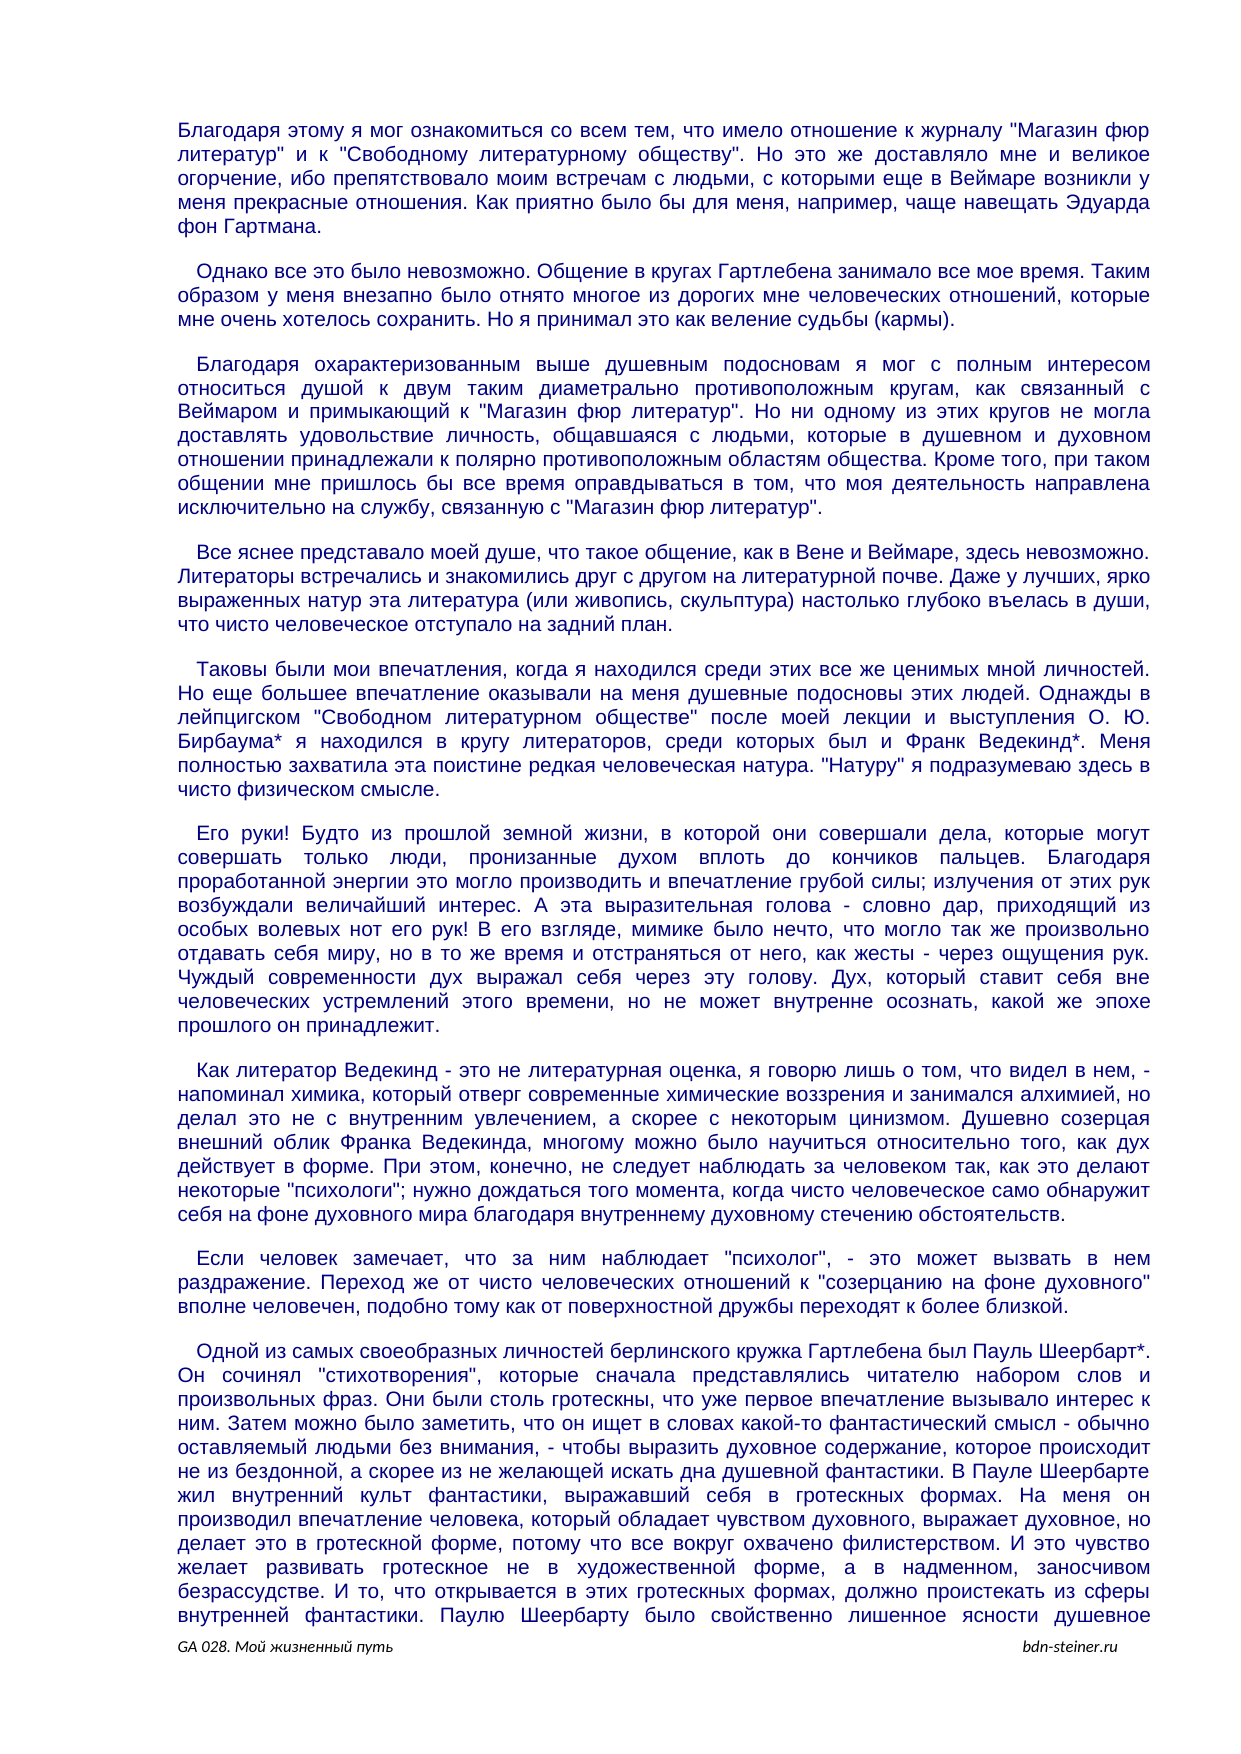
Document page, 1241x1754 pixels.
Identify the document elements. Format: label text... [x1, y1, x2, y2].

text Его руки! Будто из прошлой земной жизни, в которой они совершали дела, которые могут совершать только люди, пронизанные духом вплоть до кончиков пальцев. Благодаря проработанной энергии это могло производить и впечатление грубой силы; излучения от этих рук возбуждали величайший интерес. А эта выразительная голова - словно дар, приходящий из особых волевых нот его рук! В его взгляде, мимике было нечто, что могло так же произвольно отдавать себя миру, но в то же время и отстраняться от него, как жесты - через ощущения рук. Чуждый современности дух выражал себя через эту голову. Дух, который ставит себя вне человеческих устремлений этого времени, но не может внутренне осознать, какой же эпохе прошлого он принадлежит. [177, 821, 1152, 1037]
text Одной из самых своеобразных личностей берлинского кружка Гартлебена был Пауль Шеербарт*. Он сочинял "стихотворения", которые сначала представлялись читателю набором слов и произвольных фраз. Они были столь гротескны, что уже первое впечатление вызывало интерес к ним. Затем можно было заметить, что он ищет в словах какой-то фантастический смысл - обычно оставляемый людьми без внимания, - чтобы выразить духовное содержание, которое происходит не из бездонной, а скорее из не желающей искать дна душевной фантастики. В Пауле Шеербарте жил внутренний культ фантастики, выражавший себя в гротескных формах. На меня он производил впечатление человека, который обладает чувством духовного, выражает духовное, но делает это в гротескной форме, потому что все вокруг охвачено филистерством. И это чувство желает развивать гротескное не в художественной форме, а в надменном, заносчивом безрассудстве. И то, что открывается в этих гротескных формах, должно проистекать из сферы внутренней фантастики. Паулю Шеербарту было свойственно лишенное ясности душевное [177, 1339, 1152, 1626]
text Благодаря охарактеризованным выше душевным подосновам я мог с полным интересом относиться душой к двум таким диаметрально противоположным кругам, как связанный с Веймаром и примыкающий к "Магазин фюр литератур". Но ни одному из этих кругов не могла доставлять удовольствие личность, общавшаяся с людьми, которые в душевном и духовном отношении принадлежали к полярно противоположным областям общества. Кроме того, при таком общении мне пришлось бы все время оправдываться в том, что моя деятельность направлена исключительно на службу, связанную с "Магазин фюр литератур". [177, 351, 1152, 519]
text Как литератор Ведекинд - это не литературная оценка, я говорю лишь о том, что видел в нем, - напоминал химика, который отверг современные химические воззрения и занимался алхимией, но делал это не с внутренним увлечением, а скорее с некоторым цинизмом. Душевно созерцая внешний облик Франка Ведекинда, многому можно было научиться относительно того, как дух действует в форме. При этом, конечно, не следует наблюдать за человеком так, как это делают некоторые "психологи"; нужно дождаться того момента, когда чисто человеческое само обнаружит себя на фоне духовного мира благодаря внутреннему духовному стечению обстоятельств. [177, 1058, 1152, 1225]
text Благодаря этому я мог ознакомиться со всем тем, что имело отношение к журналу "Магазин фюр литератур" и к "Свободному литературному обществу". Но это же доставляло мне и великое огорчение, ибо препятствовало моим встречам с людьми, с которыми еще в Веймаре возникли у меня прекрасные отношения. Как приятно было бы для меня, например, чаще навещать Эдуарда фон Гартмана. [177, 118, 1152, 238]
text Таковы были мои впечатления, когда я находился среди этих все же ценимых мной личностей. Но еще большее впечатление оказывали на меня душевные подосновы этих людей. Однажды в лейпцигском "Свободном литературном обществе" после моей лекции и выступления О. Ю. Бирбаума* я находился в кругу литераторов, среди которых был и Франк Ведекинд*. Меня полностью захватила эта поистине редкая человеческая натура. "Натуру" я подразумеваю здесь в чисто физическом смысле. [177, 657, 1152, 800]
text Все яснее представало моей душе, что такое общение, как в Вене и Веймаре, здесь невозможно. Литераторы встречались и знакомились друг с другом на литературной почве. Даже у лучших, ярко выраженных натур эта литература (или живопись, скульптура) настолько глубоко въелась в души, что чисто человеческое отступало на задний план. [177, 540, 1152, 636]
text Однако все это было невозможно. Общение в кругах Гартлебена занимало все мое время. Таким образом у меня внезапно было отнято многое из дорогих мне человеческих отношений, которые мне очень хотелось сохранить. Но я принимал это как веление судьбы (кармы). [177, 259, 1152, 331]
text Если человек замечает, что за ним наблюдает "психолог", - это может вызвать в нем раздражение. Переход же от чисто человеческих отношений к "созерцанию на фоне духовного" вполне человечен, подобно тому как от поверхностной дружбы переходят к более близкой. [177, 1246, 1152, 1318]
